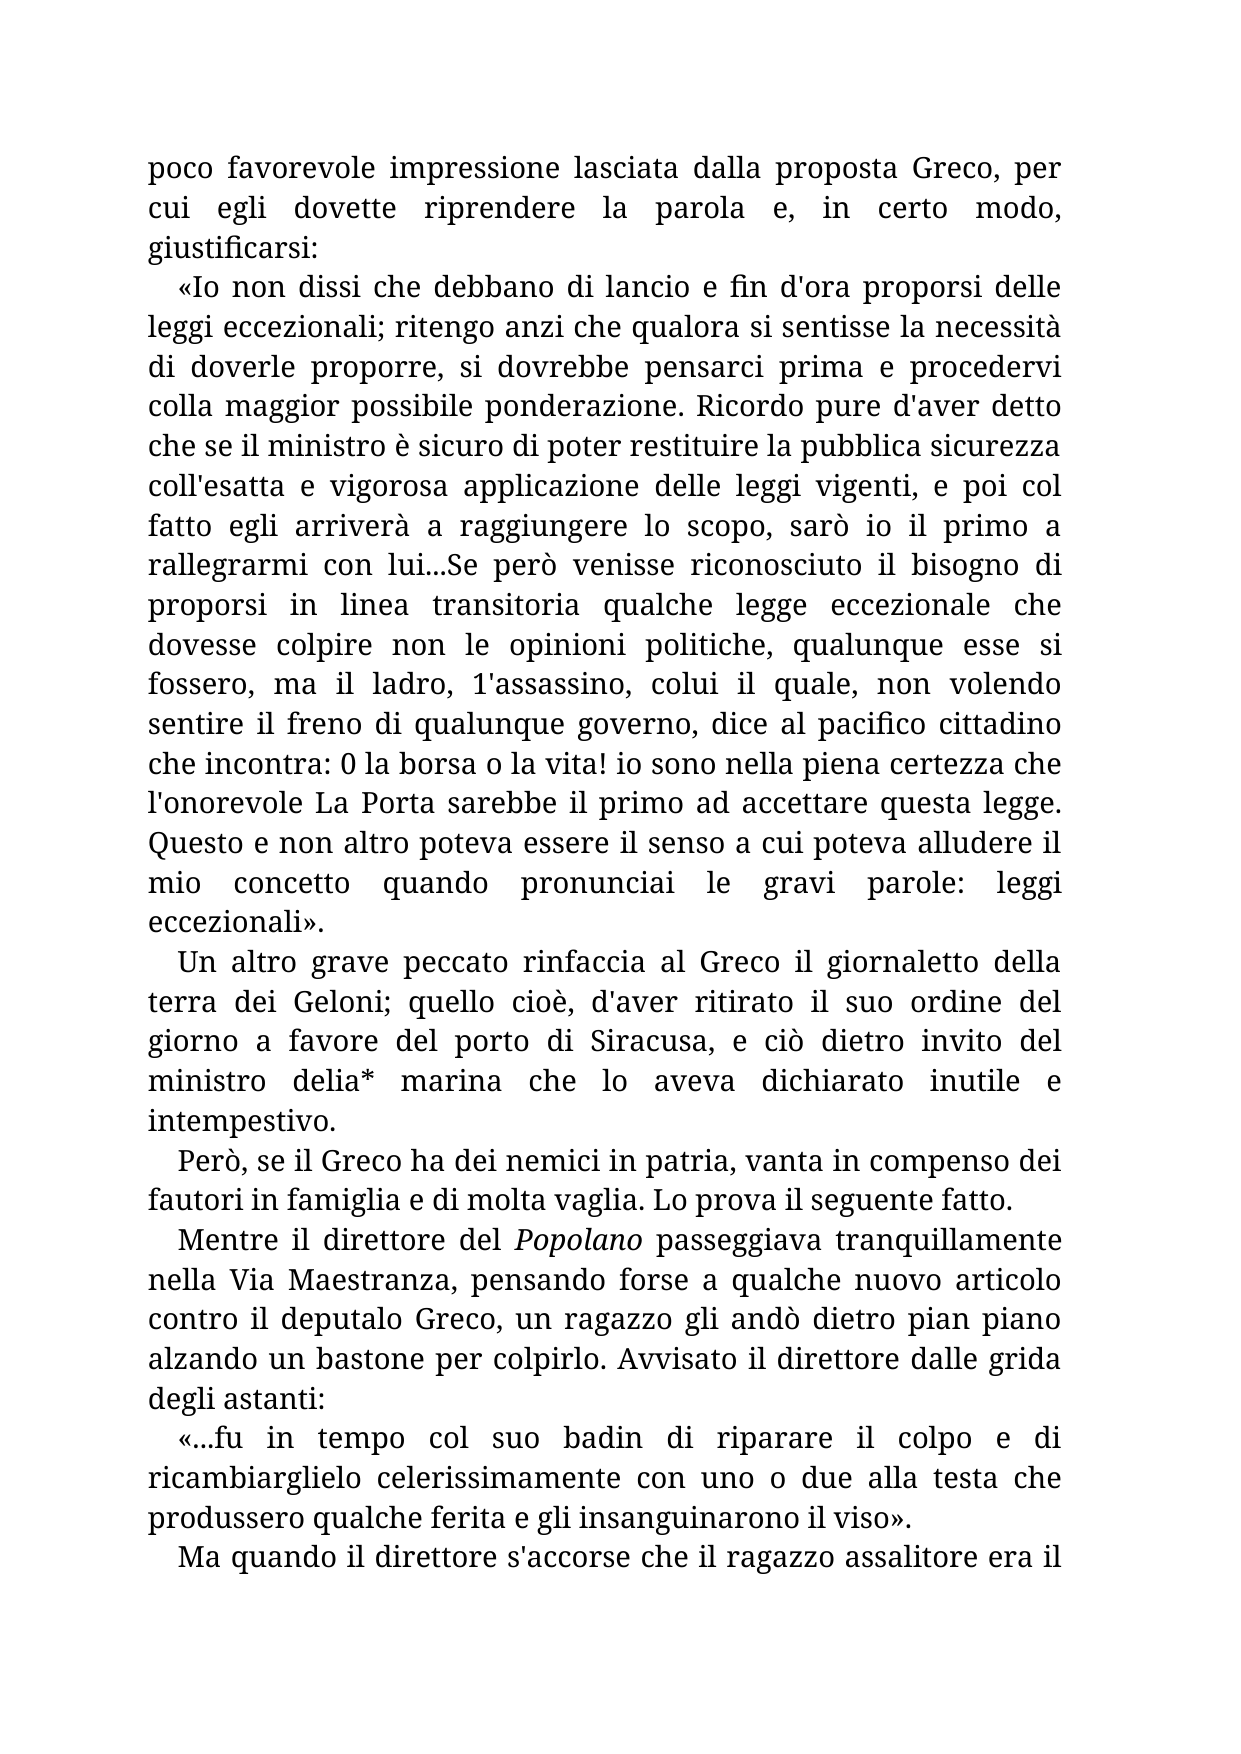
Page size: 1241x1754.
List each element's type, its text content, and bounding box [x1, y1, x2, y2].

text Ma quando il direttore s'accorse che il ragazzo assalitore era il [148, 1537, 1063, 1576]
text Mentre il direttore del Popolano passeggiava tranquillamente nella Via Maestranza, pensando forse a qualche nuovo articolo contro il deputalo Greco, un ragazzo gli andò dietro pian piano alzando un bastone per colpirlo. Avvisato il direttore dalle grida degli astanti: [148, 1219, 1063, 1418]
text Però, se il Greco ha dei nemici in patria, vanta in compenso dei fautori in famiglia e di molta vaglia. Lo prova il seguente fatto. [148, 1140, 1063, 1219]
text «...fu in tempo col suo badin di riparare il colpo e di ricambiarglielo celerissimamente con uno o due alla testa che produssero qualche ferita e gli insanguinarono il viso». [148, 1418, 1063, 1537]
text «Io non dissi che debbano di lancio e fin d'ora proporsi delle leggi eccezionali; ritengo anzi che qualora si sentisse la necessità di doverle proporre, si dovrebbe pensarci prima e procedervi colla maggior possibile ponderazione. Ricordo pure d'aver detto che se il ministro è sicuro di poter restituire la pubblica sicurezza coll'esatta e vigorosa applicazione delle leggi vigenti, e poi col fatto egli arriverà a raggiungere lo scopo, sarò io il primo a rallegrarmi con lui...Se però venisse riconosciuto il bisogno di proporsi in linea transitoria qualche legge eccezionale che dovesse colpire non le opinioni politiche, qualunque esse si fossero, ma il ladro, 1'assassino, colui il quale, non volendo sentire il freno di qualunque governo, dice al pacifico cittadino che incontra: 0 la borsa o la vita! io sono nella piena certezza che l'onorevole La Porta sarebbe il primo ad accettare questa legge. Questo e non altro poteva essere il senso a cui poteva alludere il mio concetto quando pronunciai le gravi parole: leggi eccezionali». [148, 267, 1063, 941]
text poco favorevole impressione lasciata dalla proposta Greco, per cui egli dovette riprendere la parola e, in certo modo, giustificarsi: [148, 148, 1063, 267]
text Un altro grave peccato rinfaccia al Greco il giornaletto della terra dei Geloni; quello cioè, d'aver ritirato il suo ordine del giorno a favore del porto di Siracusa, e ciò dietro invito del ministro delia* marina che lo aveva dichiarato inutile e intempestivo. [148, 941, 1063, 1140]
